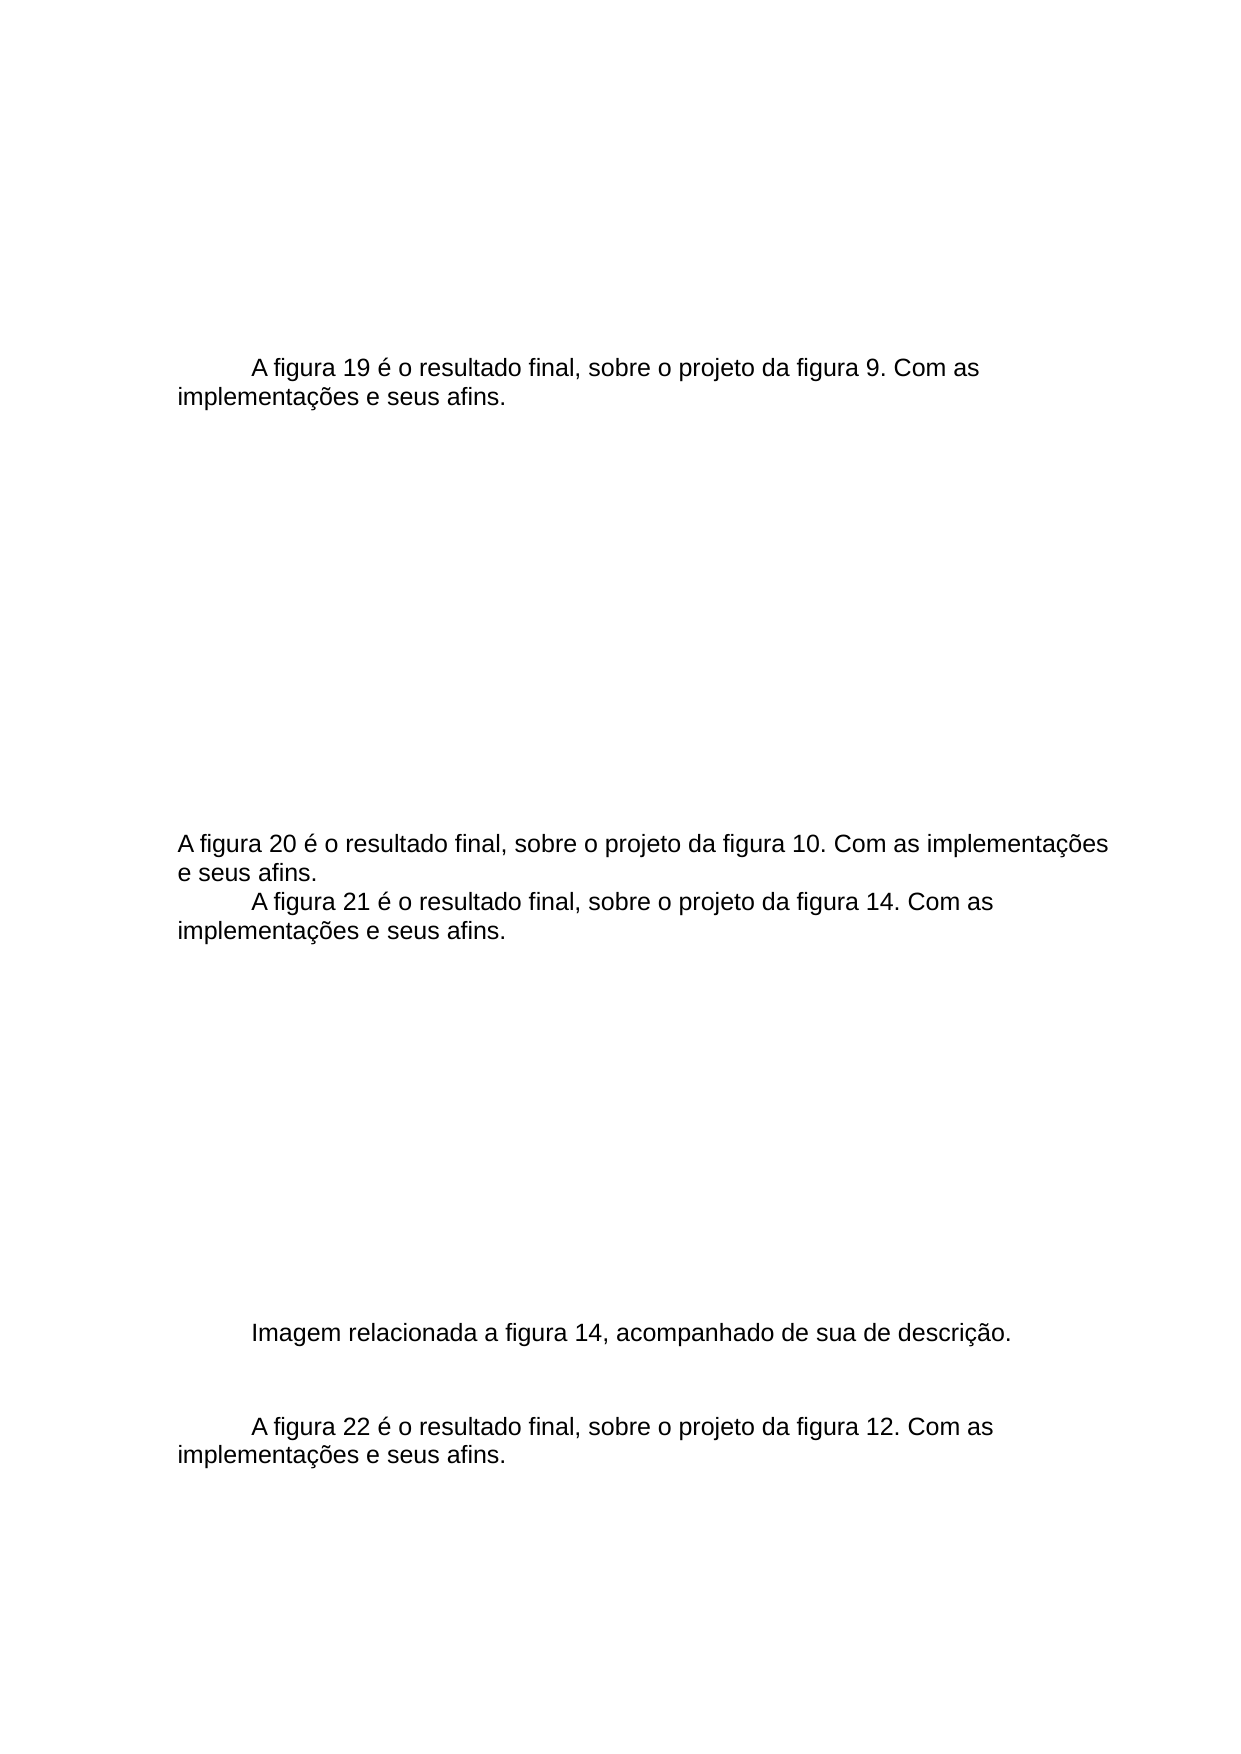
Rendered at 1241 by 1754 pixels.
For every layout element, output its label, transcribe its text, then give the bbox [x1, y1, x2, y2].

text A figura 21 é o resultado final, sobre o projeto da figura 14. Com as implementações e seus afins. [177, 887, 1122, 944]
text Imagem relacionada a figura 14, acompanhado de sua de descrição. [177, 1318, 1122, 1347]
text A figura 22 é o resultado final, sobre o projeto da figura 12. Com as implementações e seus afins. [177, 1412, 1122, 1469]
text A figura 20 é o resultado final, sobre o projeto da figura 10. Com as implementações e seus afins. [177, 829, 1122, 887]
text A figura 19 é o resultado final, sobre o projeto da figura 9. Com as implementações e seus afins. [177, 353, 1122, 410]
